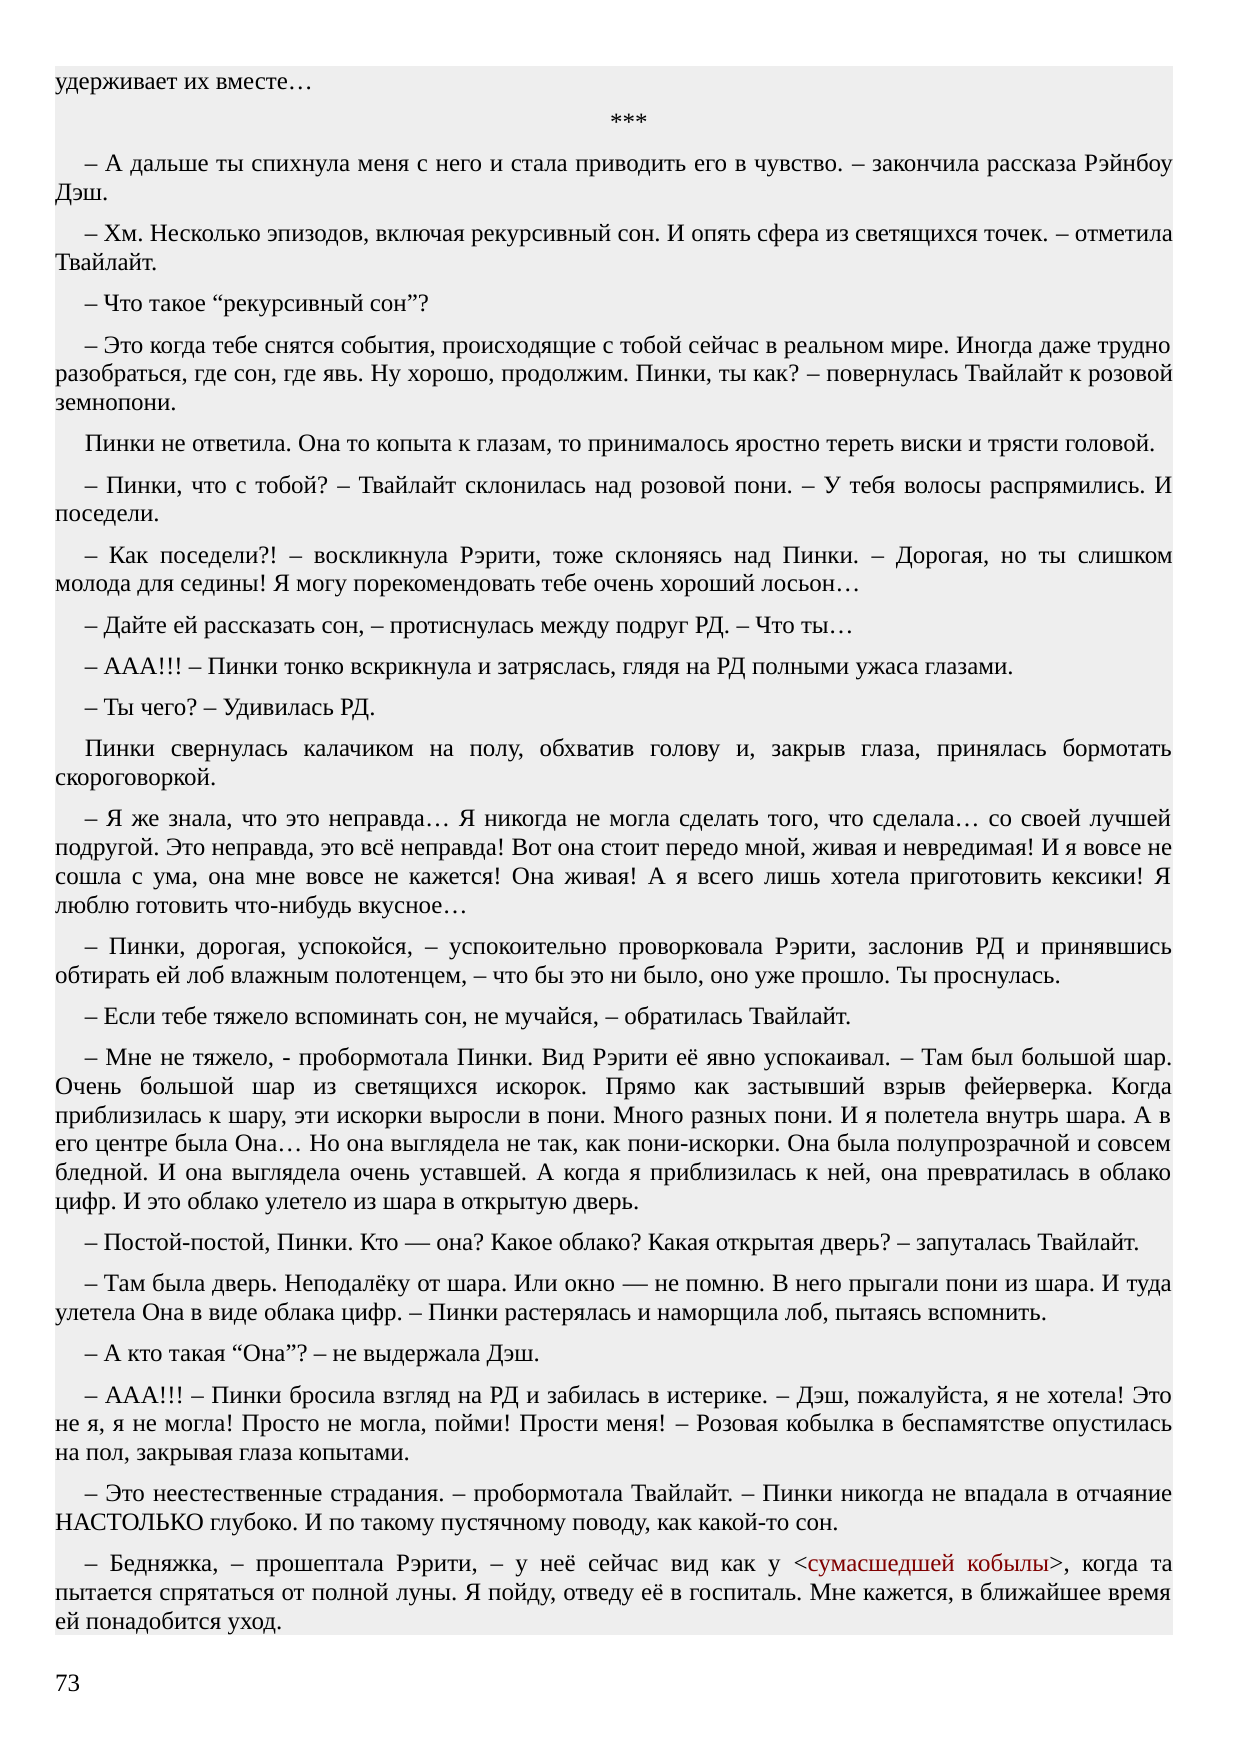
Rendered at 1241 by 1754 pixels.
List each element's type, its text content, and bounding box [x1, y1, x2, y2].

text – А дальше ты спихнула меня с него и стала приводить его в чувство. – закончила рассказа Рэйнбоу Дэш. [55, 148, 1173, 206]
text – Пинки, дорогая, успокойся, – успокоительно проворковала Рэрити, заслонив РД и принявшись обтирать ей лоб влажным полотенцем, – что бы это ни было, оно уже прошло. Ты проснулась. [55, 931, 1173, 988]
text Пинки не ответила. Она то копыта к глазам, то принималось яростно тереть виски и трясти головой. [55, 428, 1173, 457]
text – Это неестественные страдания. – пробормотала Твайлайт. – Пинки никогда не впадала в отчаяние НАСТОЛЬКО глубоко. И по такому пустячному поводу, как какой-то сон. [55, 1478, 1173, 1536]
text – Пинки, что с тобой? – Твайлайт склонилась над розовой пони. – У тебя волосы распрямились. И поседели. [55, 470, 1173, 527]
text – Ты чего? – Удивилась РД. [55, 692, 1173, 721]
text Пинки свернулась калачиком на полу, обхватив голову и, закрыв глаза, принялась бормотать скороговоркой. [55, 733, 1173, 791]
text – Мне не тяжело, - пробормотала Пинки. Вид Рэрити её явно успокаивал. – Там был большой шар. Очень большой шар из светящихся искорок. Прямо как застывший взрыв фейерверка. Когда приблизилась к шару, эти искорки выросли в пони. Много разных пони. И я полетела внутрь шара. А в его центре была Она… Но она выглядела не так, как пони-искорки. Она была полупрозрачной и совсем бледной. И она выглядела очень уставшей. А когда я приблизилась к ней, она превратилась в облако цифр. И это облако улетело из шара в открытую дверь. [55, 1042, 1173, 1215]
text – Как поседели?! – воскликнула Рэрити, тоже склоняясь над Пинки. – Дорогая, но ты слишком молода для седины! Я могу порекомендовать тебе очень хороший лосьон… [55, 540, 1173, 597]
text – Это когда тебе снятся события, происходящие с тобой сейчас в реальном мире. Иногда даже трудно разобраться, где сон, где явь. Ну хорошо, продолжим. Пинки, ты как? – повернулась Твайлайт к розовой земнопони. [55, 330, 1173, 416]
text – Хм. Несколько эпизодов, включая рекурсивный сон. И опять сфера из светящихся точек. – отметила Твайлайт. [55, 218, 1173, 276]
text – Что такое “рекурсивный сон”? [55, 288, 1173, 317]
text – Бедняжка, – прошептала Рэрити, – у неё сейчас вид как у <сумасшедшей кобылы>, когда та пытается спрятаться от полной луны. Я пойду, отведу её в госпиталь. Мне кажется, в ближайшее время ей понадобится уход. [55, 1548, 1173, 1635]
text – ААА!!! – Пинки тонко вскрикнула и затряслась, глядя на РД полными ужаса глазами. [55, 651, 1173, 680]
text – Я же знала, что это неправда… Я никогда не могла сделать того, что сделала… со своей лучшей подругой. Это неправда, это всё неправда! Вот она стоит передо мной, живая и невредимая! И я вовсе не сошла с ума, она мне вовсе не кажется! Она живая! А я всего лишь хотела приготовить кексики! Я люблю готовить что-нибудь вкусное… [55, 803, 1173, 918]
text – Постой-постой, Пинки. Кто — она? Какое облако? Какая открытая дверь? – запуталась Твайлайт. [55, 1227, 1173, 1256]
text – Дайте ей рассказать сон, – протиснулась между подруг РД. – Что ты… [55, 610, 1173, 638]
text удерживает их вместе… [55, 66, 1173, 95]
text *** [55, 107, 1173, 136]
text – Там была дверь. Неподалёку от шара. Или окно — не помню. В него прыгали пони из шара. И туда улетела Она в виде облака цифр. – Пинки растерялась и наморщила лоб, пытаясь вспомнить. [55, 1268, 1173, 1326]
text – А кто такая “Она”? – не выдержала Дэш. [55, 1338, 1173, 1367]
text – Если тебе тяжело вспоминать сон, не мучайся, – обратилась Твайлайт. [55, 1001, 1173, 1030]
text – ААА!!! – Пинки бросила взгляд на РД и забилась в истерике. – Дэш, пожалуйста, я не хотела! Это не я, я не могла! Просто не могла, пойми! Прости меня! – Розовая кобылка в беспамятстве опустилась на пол, закрывая глаза копытами. [55, 1380, 1173, 1466]
